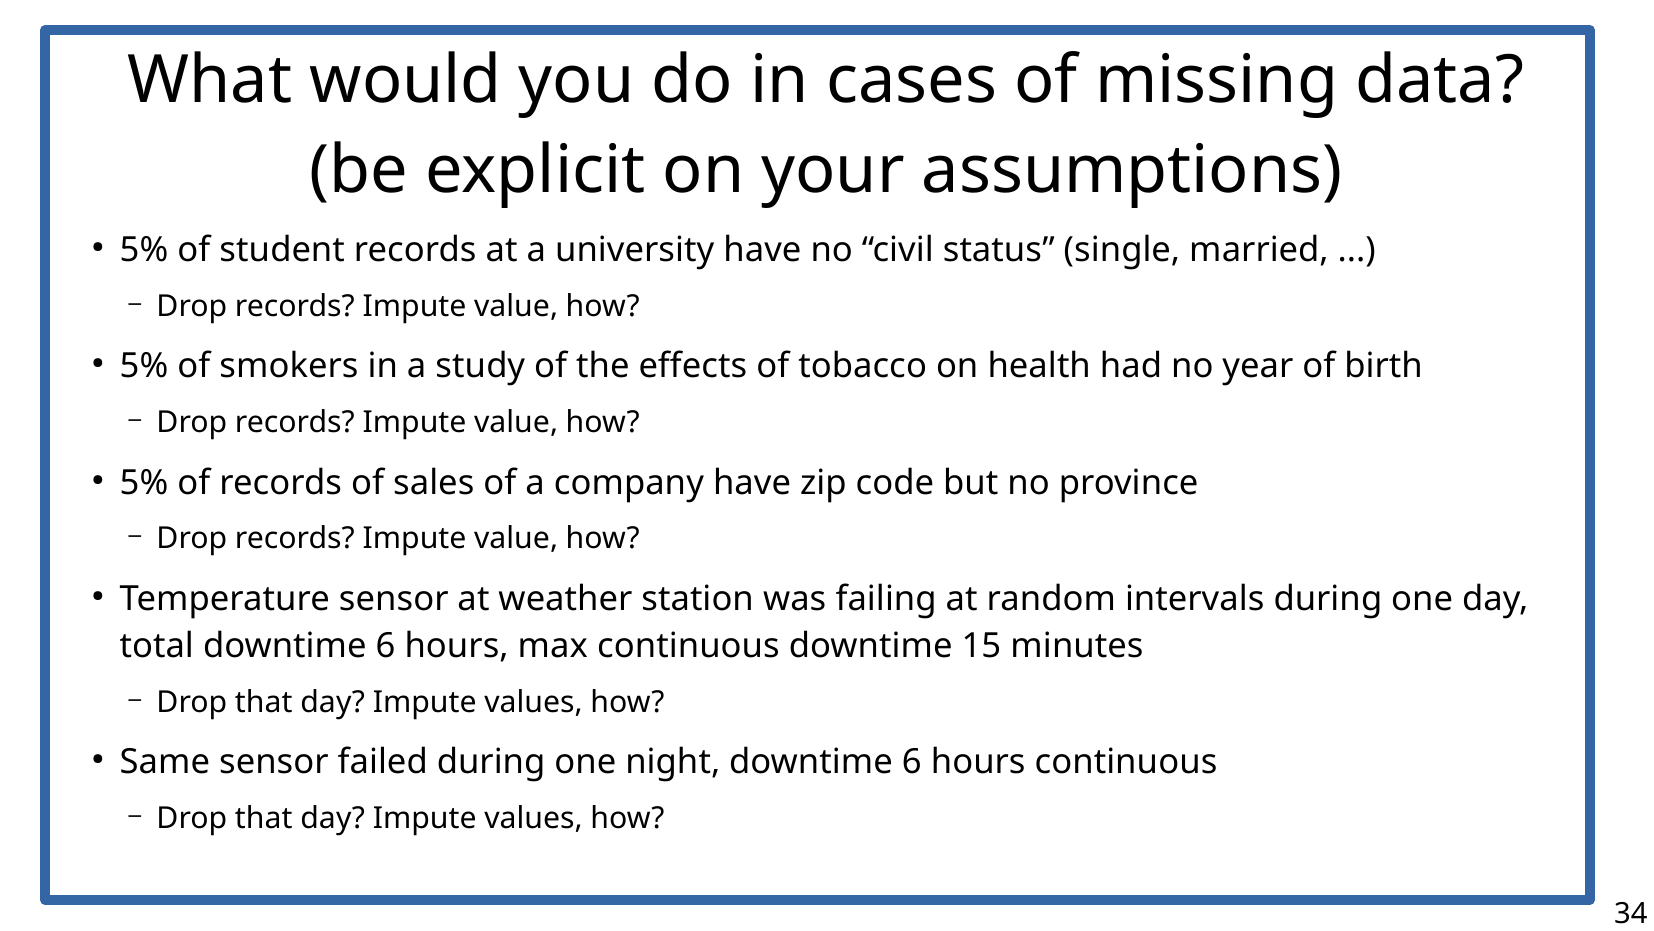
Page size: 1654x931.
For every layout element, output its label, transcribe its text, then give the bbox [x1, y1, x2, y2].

title What would you do in cases of missing data? (be explicit on your assumptions) [82, 46, 1571, 197]
list 5% of student records at a university have no “civil status” (single, married, ...) Drop records? Impute value, how? 5% of smokers in a study of the effects of tobacco on health had no year of birth Drop records? Impute value, how? 5% of records of sales of a company have zip code but no province Drop records? Impute value, how? Temperature sensor at weather station was failing at random intervals during one day, total downtime 6 hours, max continuous downtime 15 minutes Drop that day? Impute values, how? Same sensor failed during one night, downtime 6 hours continuous Drop that day? Impute values, how? [82, 224, 1561, 856]
